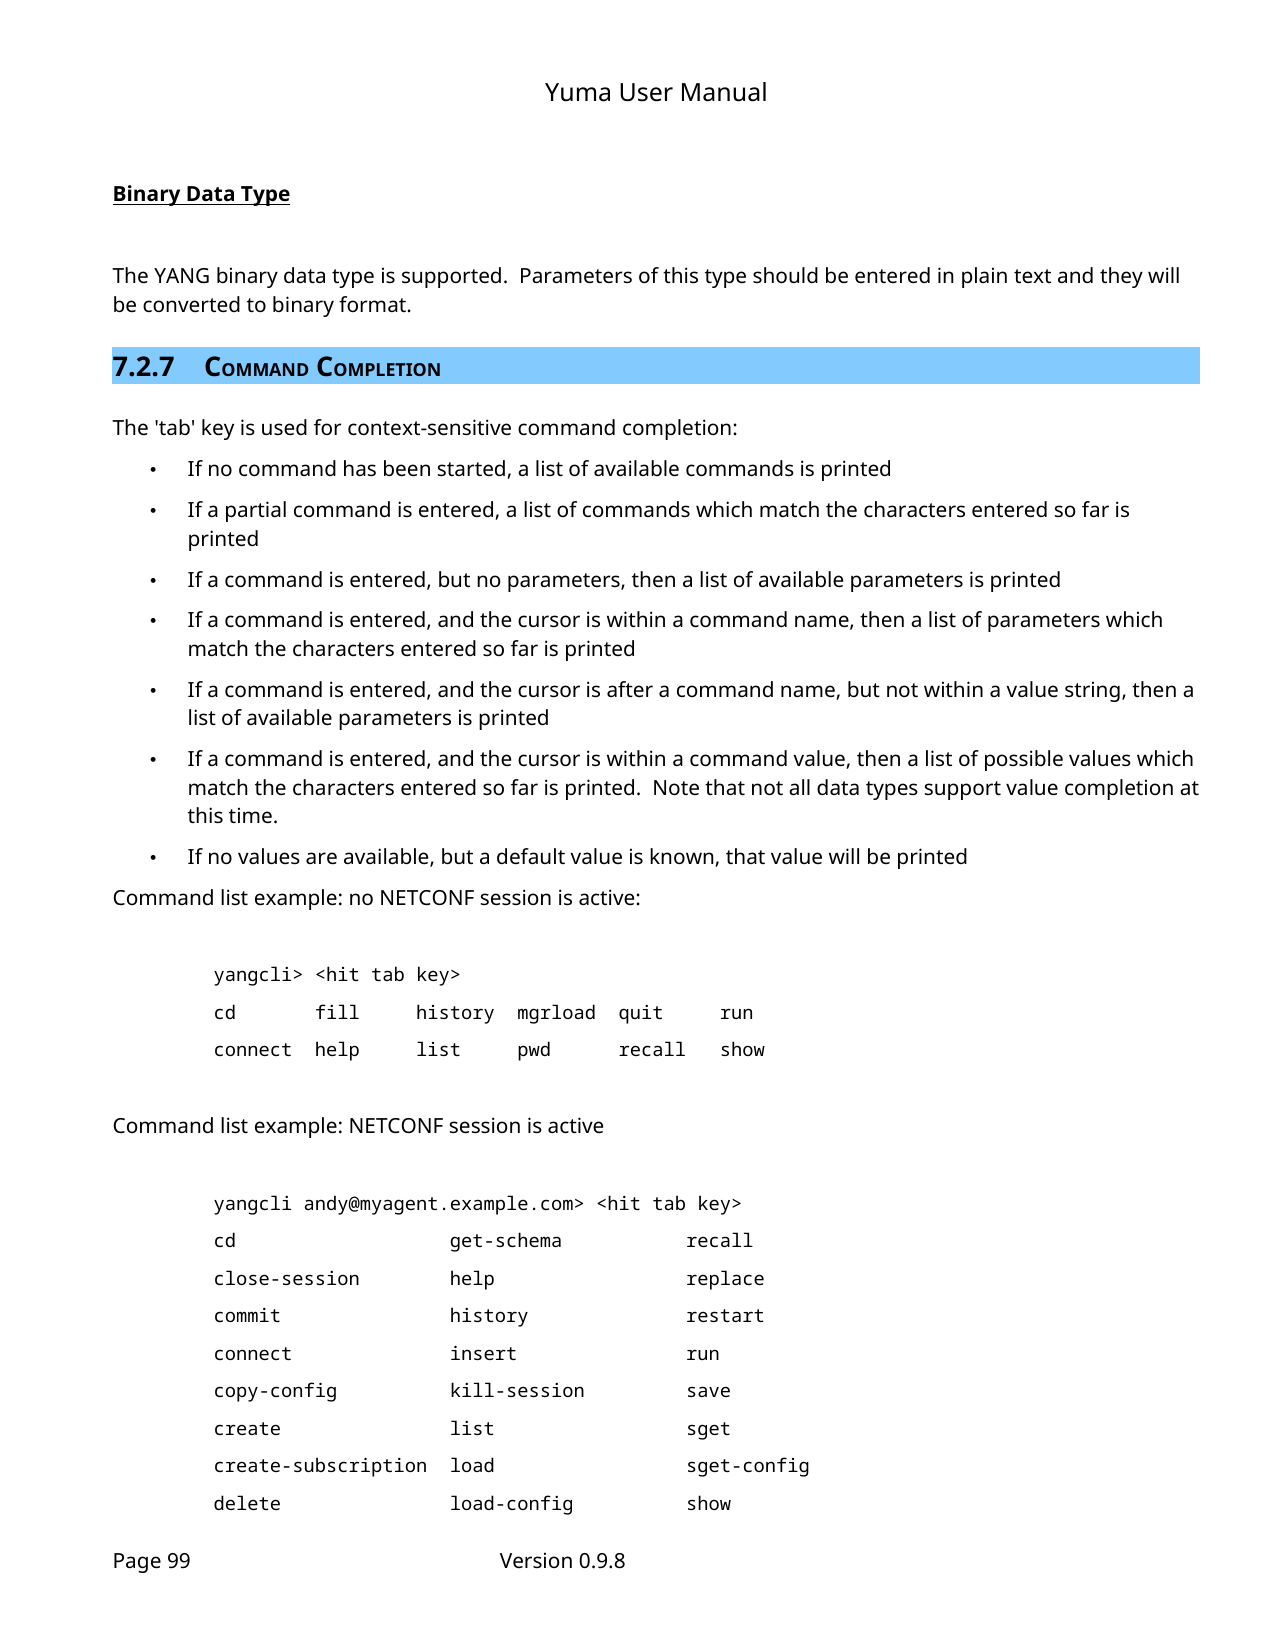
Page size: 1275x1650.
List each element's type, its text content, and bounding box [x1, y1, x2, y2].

text cd get-schema recall [139, 1227, 1200, 1253]
text Binary Data Type [112, 179, 1200, 208]
text cd fill history mgrload quit run [139, 999, 1200, 1024]
list If a command is entered, and the cursor is after a command name, but not within a value string, then a list of available parameters is printed [150, 675, 1200, 732]
text Command list example: NETCONF session is active [112, 1112, 1200, 1140]
subtitle Command Completion [112, 347, 1200, 384]
text yangcli andy@myagent.example.com> <hit tab key> [139, 1190, 1200, 1216]
text connect insert run [139, 1340, 1200, 1366]
list If a command is entered, and the cursor is within a command value, then a list of possible values which match the characters entered so far is printed. Note that not all data types support value completion at this time. [150, 744, 1200, 830]
text delete load-config show [139, 1490, 1200, 1516]
text copy-config kill-session save [139, 1377, 1200, 1403]
text commit history restart [139, 1302, 1200, 1328]
text create-subscription load sget-config [139, 1452, 1200, 1478]
text connect help list pwd recall show [139, 1037, 1200, 1062]
text create list sget [139, 1415, 1200, 1441]
list If a command is entered, and the cursor is within a command name, then a list of parameters which match the characters entered so far is printed [150, 606, 1200, 662]
text yangcli> <hit tab key> [139, 962, 1200, 987]
text The 'tab' key is used for context-sensitive command completion: [112, 413, 1200, 442]
text Command list example: no NETCONF session is active: [112, 883, 1200, 912]
list If a command is entered, but no parameters, then a list of available parameters is printed [150, 565, 1200, 593]
list If no command has been started, a list of available commands is printed [150, 454, 1200, 483]
list If no values are available, but a default value is known, that value will be printed [150, 842, 1200, 871]
text The YANG binary data type is supported. Parameters of this type should be entered in plain text and they will be converted to binary format. [112, 261, 1200, 318]
text close-session help replace [139, 1265, 1200, 1291]
list If a partial command is entered, a list of commands which match the characters entered so far is printed [150, 495, 1200, 552]
